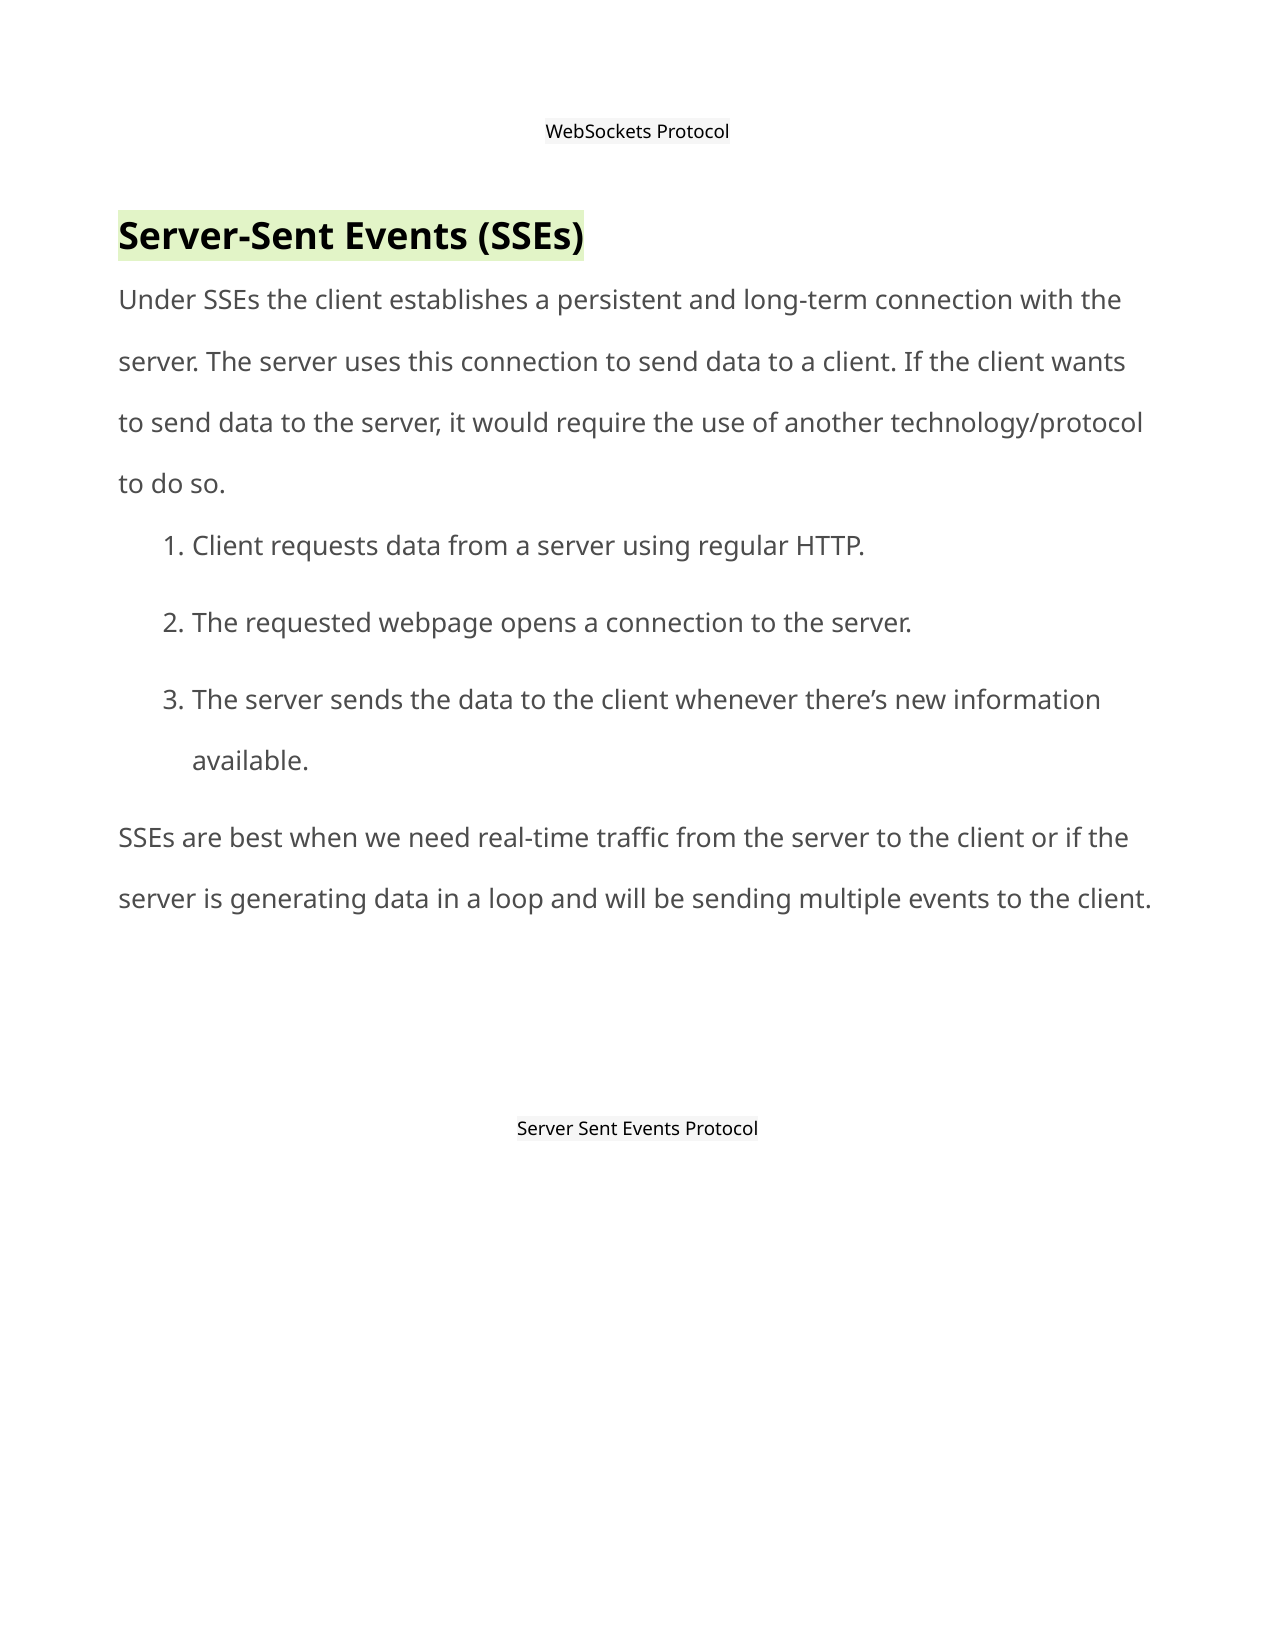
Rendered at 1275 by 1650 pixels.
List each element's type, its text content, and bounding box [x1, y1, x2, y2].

text SSEs are best when we need real-time traffic from the server to the client or if the server is generating data in a loop and will be sending multiple events to the client. [118, 819, 1157, 916]
list The server sends the data to the client whenever there’s new information available. [162, 681, 1157, 778]
text Server Sent Events Protocol [118, 1116, 1157, 1141]
subtitle Server-Sent Events (SSEs) [118, 209, 1157, 261]
text Under SSEs the client establishes a persistent and long-term connection with the server. The server uses this connection to send data to a client. If the client wants to send data to the server, it would require the use of another technology/protocol to do so. [118, 281, 1157, 501]
list The requested webpage opens a connection to the server. [162, 604, 1157, 640]
text WebSockets Protocol [118, 118, 1157, 144]
list Client requests data from a server using regular HTTP. [162, 527, 1157, 563]
